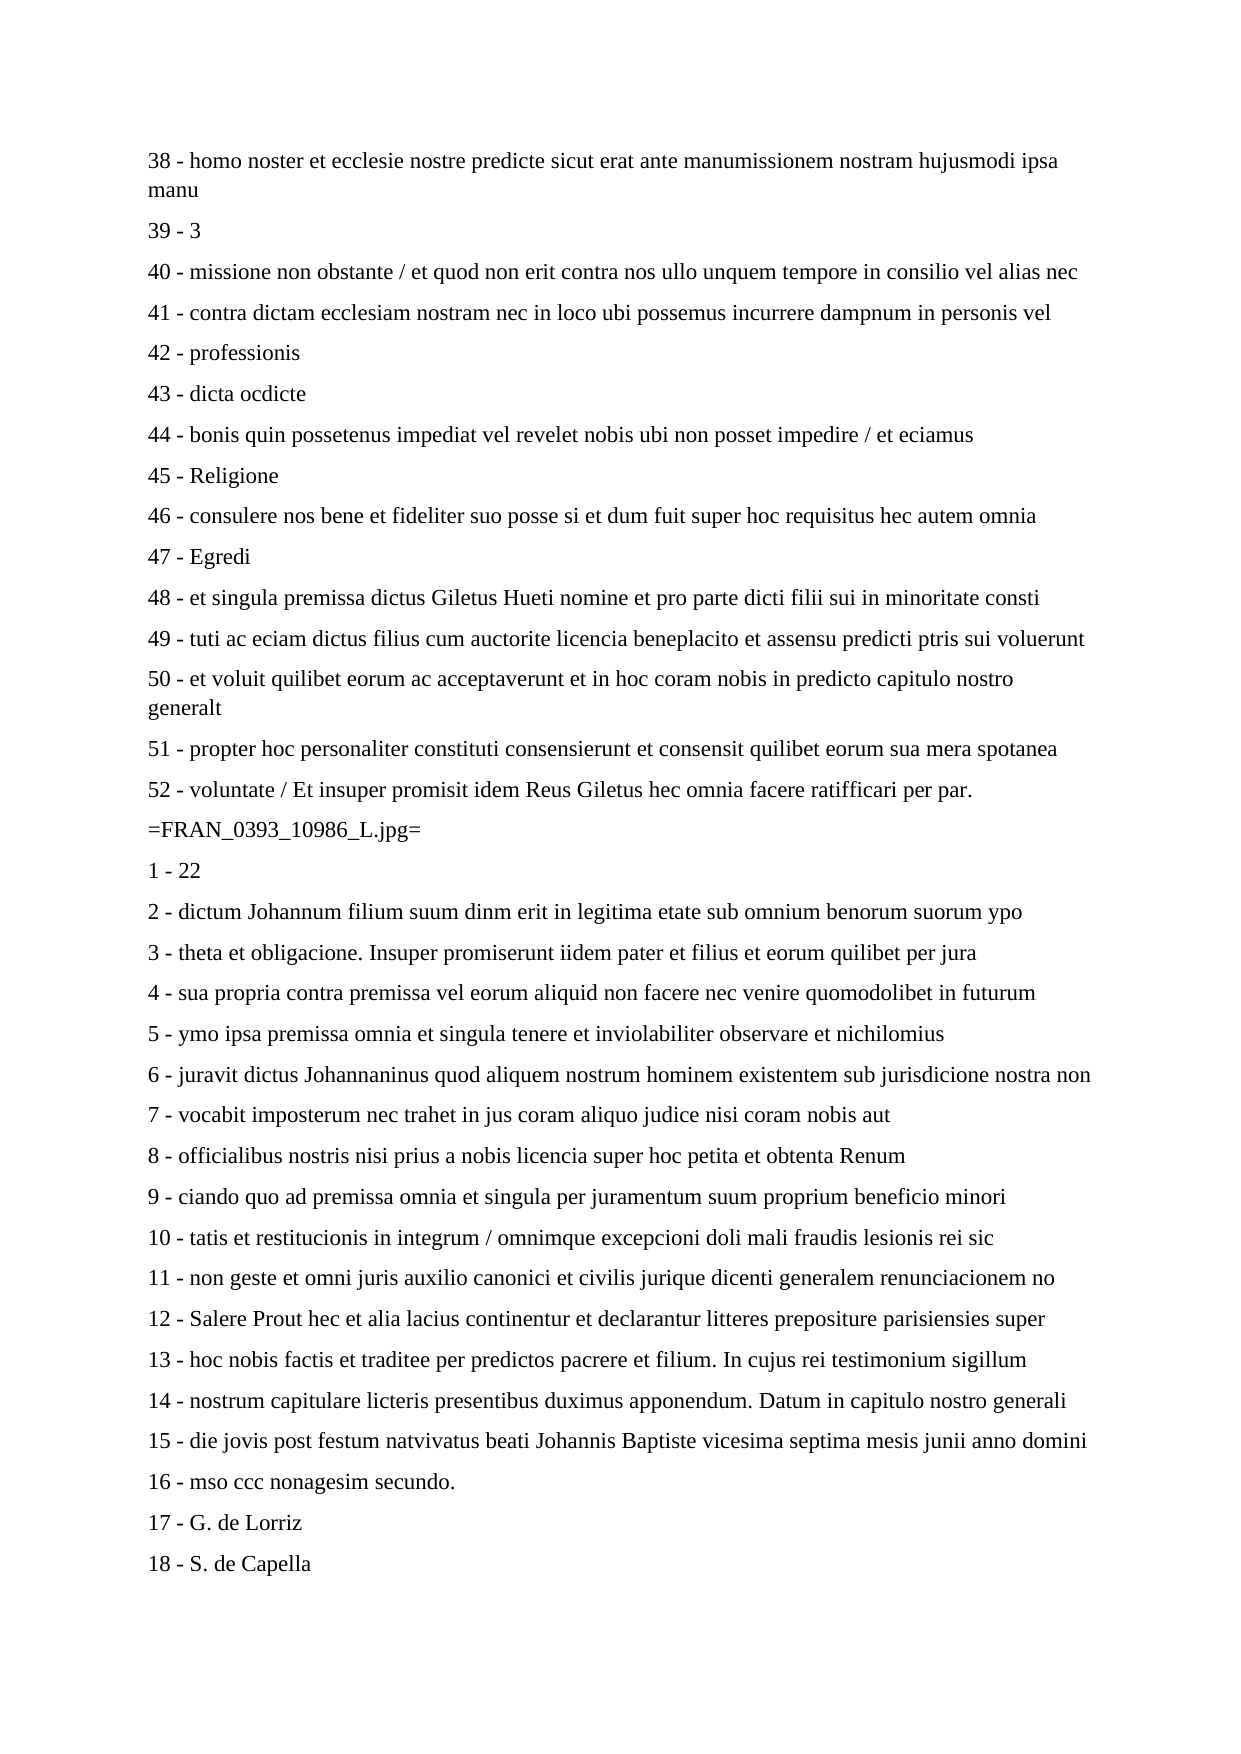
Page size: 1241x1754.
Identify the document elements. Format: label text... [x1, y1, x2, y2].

text 3 - theta et obligacione. Insuper promiserunt iidem pater et filius et eorum quilibet per jura [148, 939, 1093, 965]
text 5 - ymo ipsa premissa omnia et singula tenere et inviolabiliter observare et nichilomius [148, 1020, 1093, 1046]
text 51 - propter hoc personaliter constituti consensierunt et consensit quilibet eorum sua mera spotanea [148, 735, 1093, 761]
text 44 - bonis quin possetenus impediat vel revelet nobis ubi non posset impedire / et eciamus [148, 421, 1093, 447]
text 38 - homo noster et ecclesie nostre predicte sicut erat ante manumissionem nostram hujusmodi ipsa manu [148, 148, 1093, 203]
text 4 - sua propria contra premissa vel eorum aliquid non facere nec venire quomodolibet in futurum [148, 979, 1093, 1006]
text 46 - consulere nos bene et fideliter suo posse si et dum fuit super hoc requisitus hec autem omnia [148, 502, 1093, 529]
text 48 - et singula premissa dictus Giletus Hueti nomine et pro parte dicti filii sui in minoritate consti [148, 584, 1093, 610]
text 14 - nostrum capitulare licteris presentibus duximus apponendum. Datum in capitulo nostro generali [148, 1387, 1093, 1413]
text 50 - et voluit quilibet eorum ac acceptaverunt et in hoc coram nobis in predicto capitulo nostro generalt [148, 665, 1093, 721]
text 42 - professionis [148, 339, 1093, 366]
text 17 - G. de Lorriz [148, 1509, 1093, 1535]
text 11 - non geste et omni juris auxilio canonici et civilis jurique dicenti generalem renunciacionem no [148, 1264, 1093, 1291]
text 45 - Religione [148, 462, 1093, 488]
text 16 - mso ccc nonagesim secundo. [148, 1468, 1093, 1494]
text 47 - Egredi [148, 543, 1093, 569]
text 52 - voluntate / Et insuper promisit idem Reus Giletus hec omnia facere ratifficari per par. [148, 776, 1093, 802]
text 15 - die jovis post festum natvivatus beati Johannis Baptiste vicesima septima mesis junii anno domini [148, 1427, 1093, 1454]
text 1 - 22 [148, 857, 1093, 883]
text 18 - S. de Capella [148, 1549, 1093, 1576]
text 12 - Salere Prout hec et alia lacius continentur et declarantur litteres prepositure parisiensies super [148, 1305, 1093, 1332]
text 6 - juravit dictus Johannaninus quod aliquem nostrum hominem existentem sub jurisdicione nostra non [148, 1061, 1093, 1087]
text 40 - missione non obstante / et quod non erit contra nos ullo unquem tempore in consilio vel alias nec [148, 258, 1093, 284]
text 7 - vocabit imposterum nec trahet in jus coram aliquo judice nisi coram nobis aut [148, 1102, 1093, 1128]
text 9 - ciando quo ad premissa omnia et singula per juramentum suum proprium beneficio minori [148, 1183, 1093, 1209]
text 13 - hoc nobis factis et traditee per predictos pacrere et filium. In cujus rei testimonium sigillum [148, 1346, 1093, 1372]
text 2 - dictum Johannum filium suum dinm erit in legitima etate sub omnium benorum suorum ypo [148, 898, 1093, 924]
text 39 - 3 [148, 217, 1093, 244]
text 41 - contra dictam ecclesiam nostram nec in loco ubi possemus incurrere dampnum in personis vel [148, 299, 1093, 325]
text 8 - officialibus nostris nisi prius a nobis licencia super hoc petita et obtenta Renum [148, 1142, 1093, 1169]
text 49 - tuti ac eciam dictus filius cum auctorite licencia beneplacito et assensu predicti ptris sui voluerunt [148, 624, 1093, 651]
text =FRAN_0393_10986_L.jpg= [148, 816, 1093, 843]
text 10 - tatis et restitucionis in integrum / omnimque excepcioni doli mali fraudis lesionis rei sic [148, 1224, 1093, 1250]
text 43 - dicta ocdicte [148, 380, 1093, 407]
